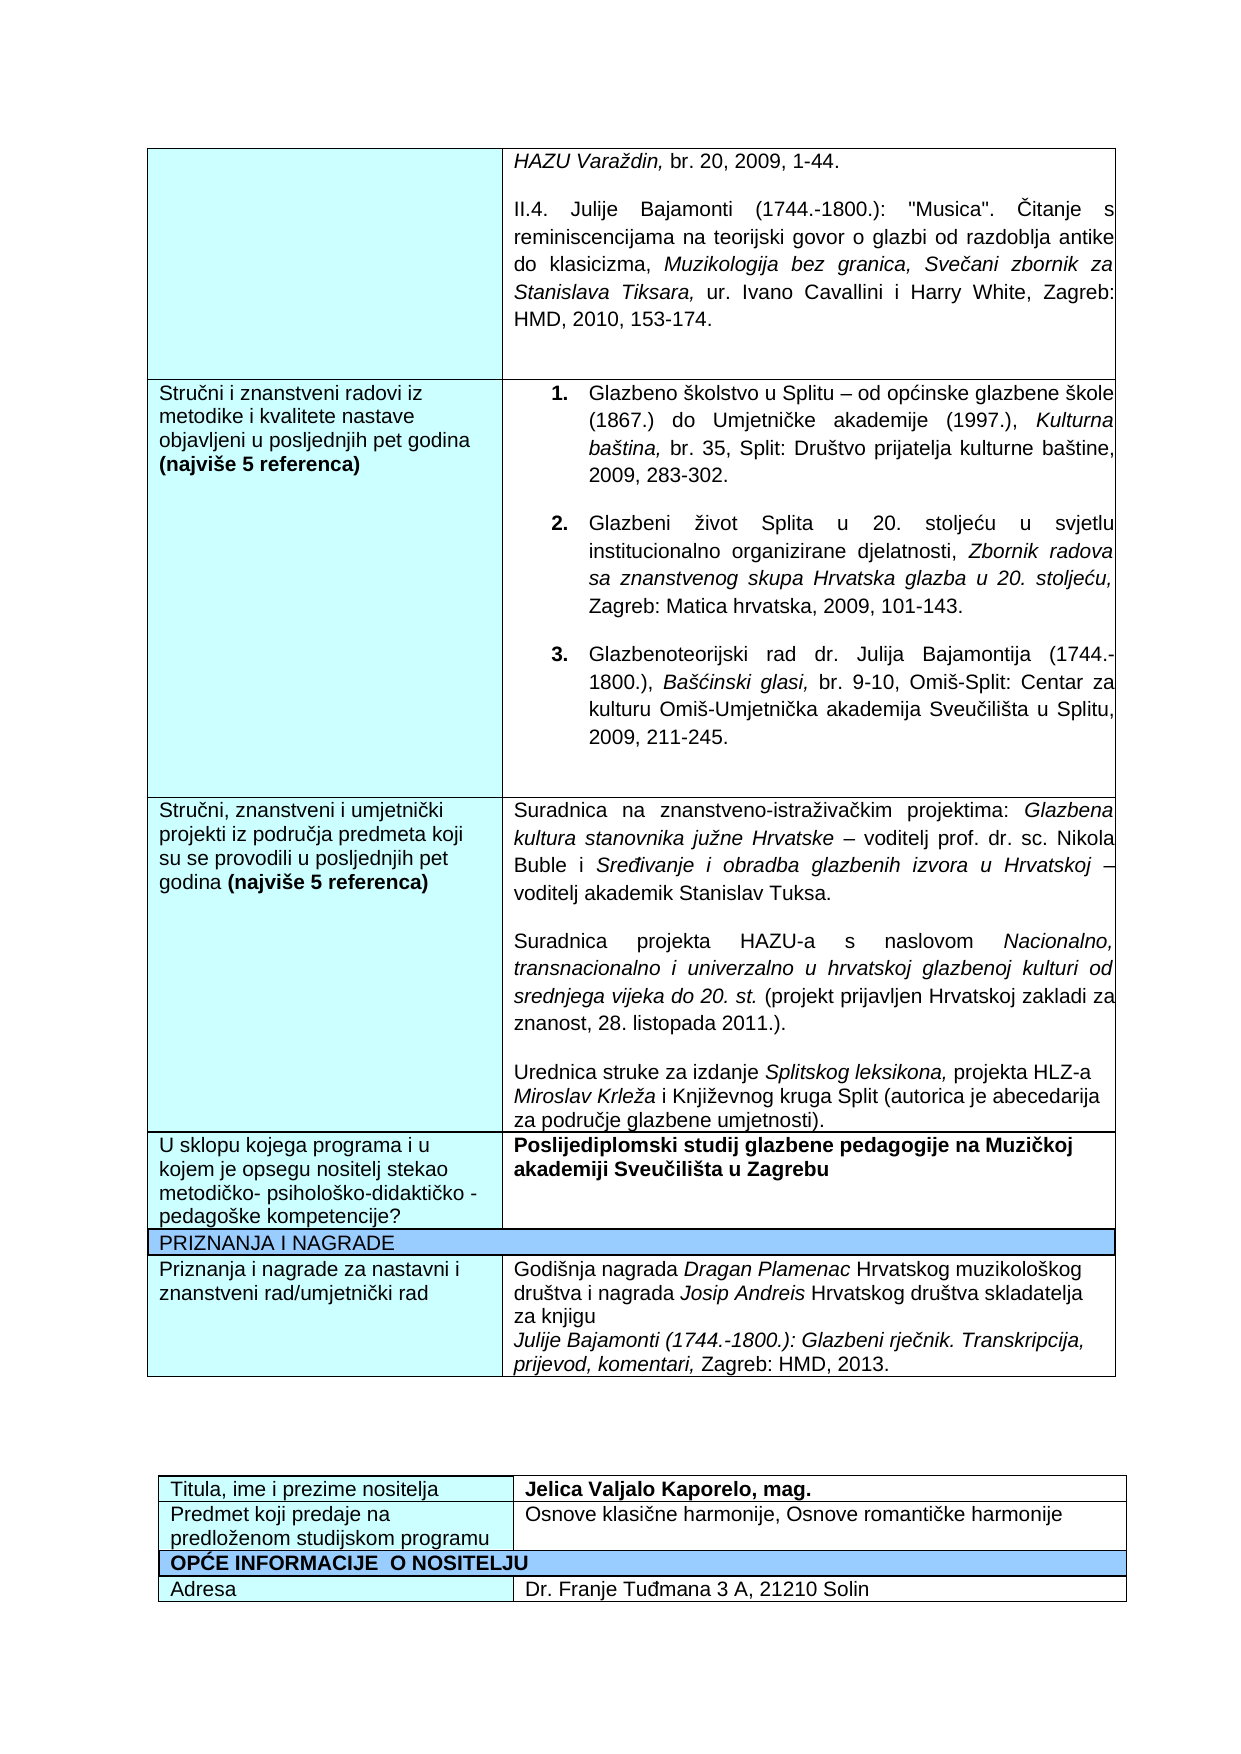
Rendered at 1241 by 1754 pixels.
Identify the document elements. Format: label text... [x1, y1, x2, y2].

table_cell Stručni, znanstveni i umjetnički projekti iz područja predmeta koji su se provodili u posljednjih pet godina (najviše 5 referenca) [148, 798, 502, 1131]
table_cell U sklopu kojega programa i u kojem je opsegu nositelj stekao metodičko- psihološko-didaktičko -pedagoške kompetencije? [148, 1133, 502, 1228]
table_cell Suradnica na znanstveno-istraživačkim projektima: Glazbena kultura stanovnika južne Hrvatske – voditelj prof. dr. sc. Nikola Buble i Sređivanje i obradba glazbenih izvora u Hrvatskoj – voditelj akademik Stanislav Tuksa. Suradnica projekta HAZU-a s naslovom Nacionalno, transnacionalno i univerzalno u hrvatskoj glazbenoj kulturi od srednjega vijeka do 20. st. (projekt prijavljen Hrvatskoj zakladi za znanost, 28. listopada 2011.). Urednica struke za izdanje Splitskog leksikona, projekta HLZ-a Miroslav Krleža i Književnog kruga Split (autorica je abecedarija za područje glazbene umjetnosti). [503, 798, 1115, 1131]
table_cell Stručni i znanstveni radovi iz metodike i kvalitete nastave objavljeni u posljednjih pet godina (najviše 5 referenca) [148, 380, 502, 797]
table_header Titula, ime i prezime nositelja [159, 1477, 513, 1501]
table_cell [148, 149, 502, 379]
table_cell Adresa [159, 1577, 513, 1601]
table_cell Priznanja i nagrade za nastavni i znanstveni rad/umjetnički rad [148, 1256, 502, 1376]
table_cell Glazbeno školstvo u Splitu – od općinske glazbene škole (1867.) do Umjetničke akademije (1997.), Kulturna baština, br. 35, Split: Društvo prijatelja kulturne baštine, 2009, 283-302. Glazbeni život Splita u 20. stoljeću u svjetlu institucionalno organizirane djelatnosti, Zbornik radova sa znanstvenog skupa Hrvatska glazba u 20. stoljeću, Zagreb: Matica hrvatska, 2009, 101-143. Glazbenoteorijski rad dr. Julija Bajamontija (1744.-1800.), Bašćinski glasi, br. 9-10, Omiš-Split: Centar za kulturu Omiš-Umjetnička akademija Sveučilišta u Splitu, 2009, 211-245. [503, 380, 1115, 797]
table_cell PRIZNANJA I NAGRADE [149, 1230, 1114, 1254]
table_header Jelica Valjalo Kaporelo, mag. [514, 1476, 1126, 1501]
table_cell OPĆE INFORMACIJE O NOSITELJU [160, 1551, 1126, 1575]
table_cell Poslijediplomski studij glazbene pedagogije na Muzičkoj akademiji Sveučilišta u Zagrebu [503, 1133, 1115, 1228]
table_cell Predmet koji predaje na predloženom studijskom programu [159, 1502, 513, 1549]
table_cell Osnove klasične harmonije, Osnove romantičke harmonije [514, 1502, 1126, 1549]
table_cell Godišnja nagrada Dragan Plamenac Hrvatskog muzikološkog društva i nagrada Josip Andreis Hrvatskog društva skladatelja za knjigu Julije Bajamonti (1744.-1800.): Glazbeni rječnik. Transkripcija, prijevod, komentari, Zagreb: HMD, 2013. [503, 1256, 1115, 1376]
table_cell Dr. Franje Tuđmana 3 A, 21210 Solin [514, 1577, 1126, 1601]
table_cell HAZU Varaždin, br. 20, 2009, 1-44. II.4. Julije Bajamonti (1744.-1800.): "Musica". Čitanje s reminiscencijama na teorijski govor o glazbi od razdoblja antike do klasicizma, Muzikologija bez granica, Svečani zbornik za Stanislava Tiksara, ur. Ivano Cavallini i Harry White, Zagreb: HMD, 2010, 153-174. [503, 149, 1115, 379]
